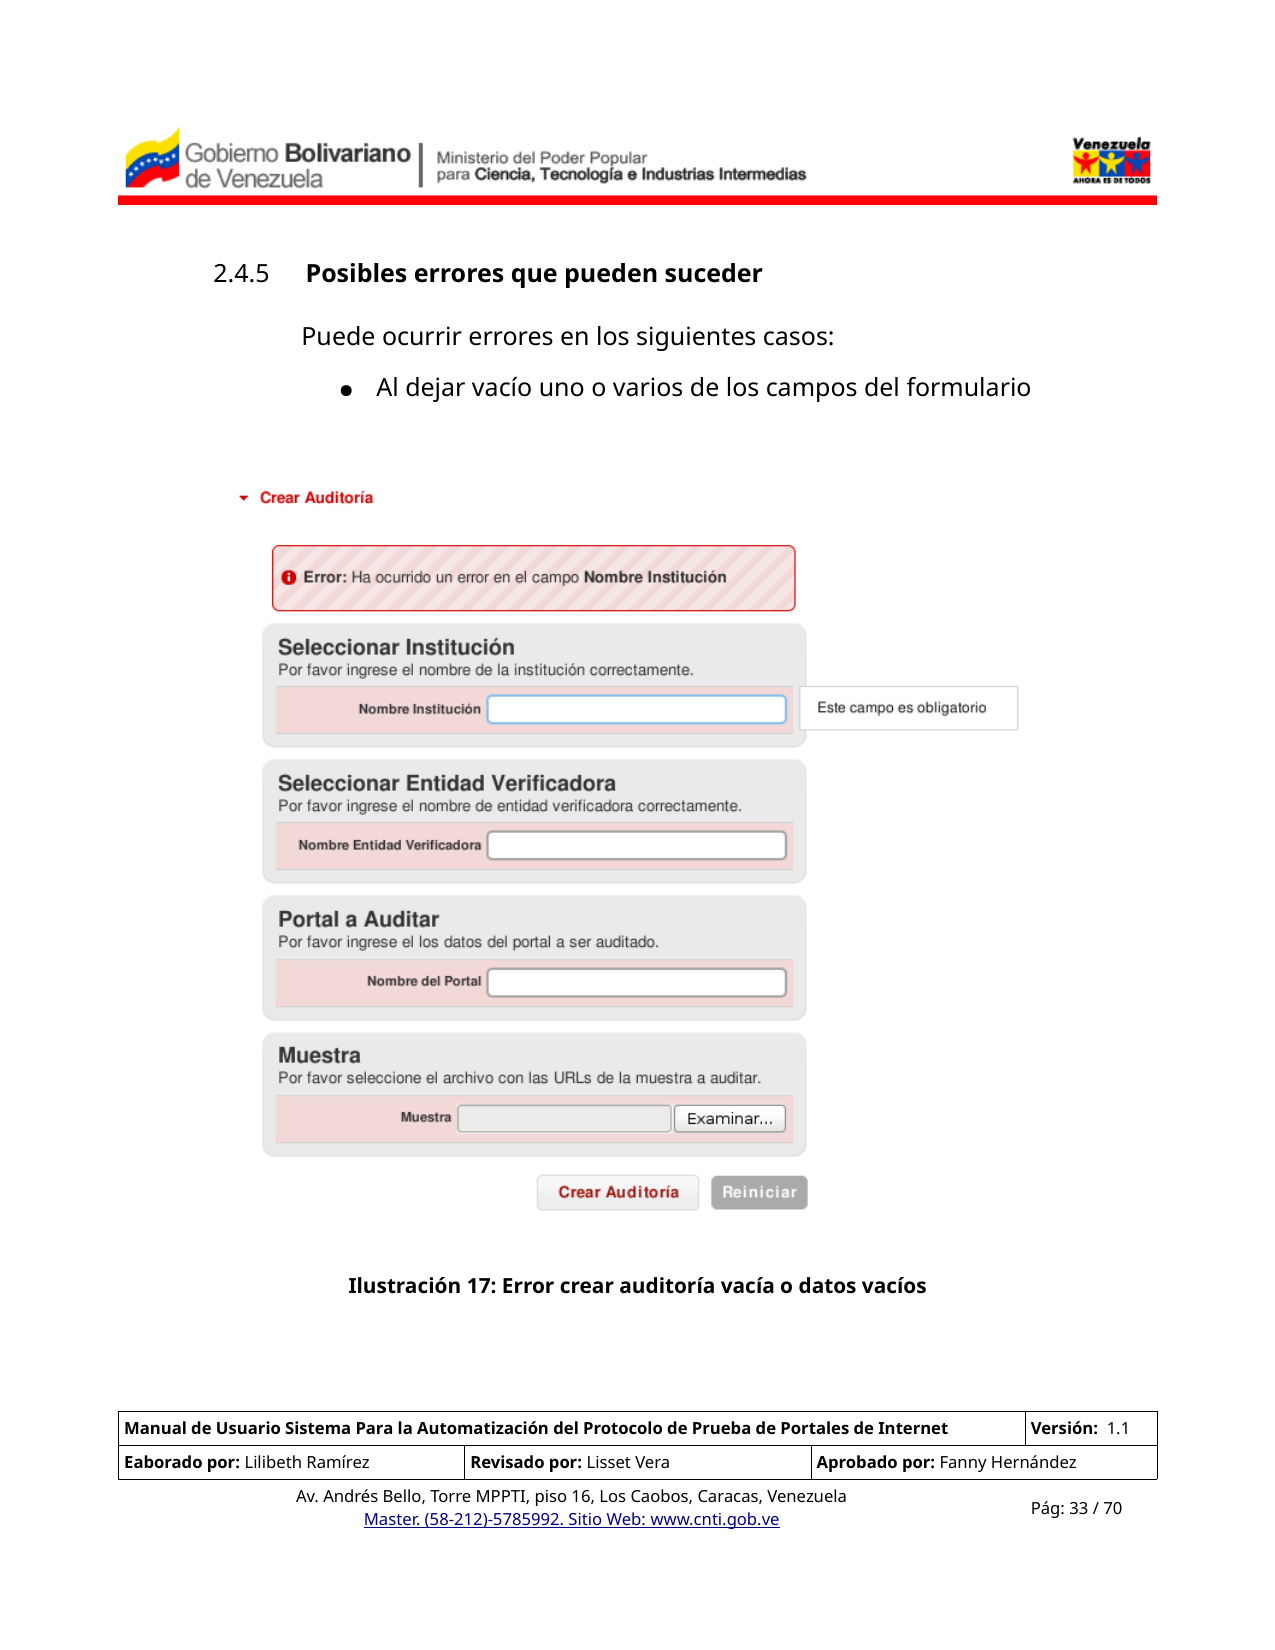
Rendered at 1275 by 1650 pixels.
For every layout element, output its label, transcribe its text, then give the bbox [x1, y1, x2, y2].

text Puede ocurrir errores en los siguientes casos: [301, 318, 1098, 352]
subtitle Posibles errores que pueden suceder [118, 255, 1157, 289]
picture [230, 485, 1028, 1218]
text Ilustración 17: Error crear auditoría vacía o datos vacíos [209, 1271, 1066, 1299]
list Al dejar vacío uno o varios de los campos del formulario [339, 369, 1098, 403]
picture [118, 119, 1157, 205]
